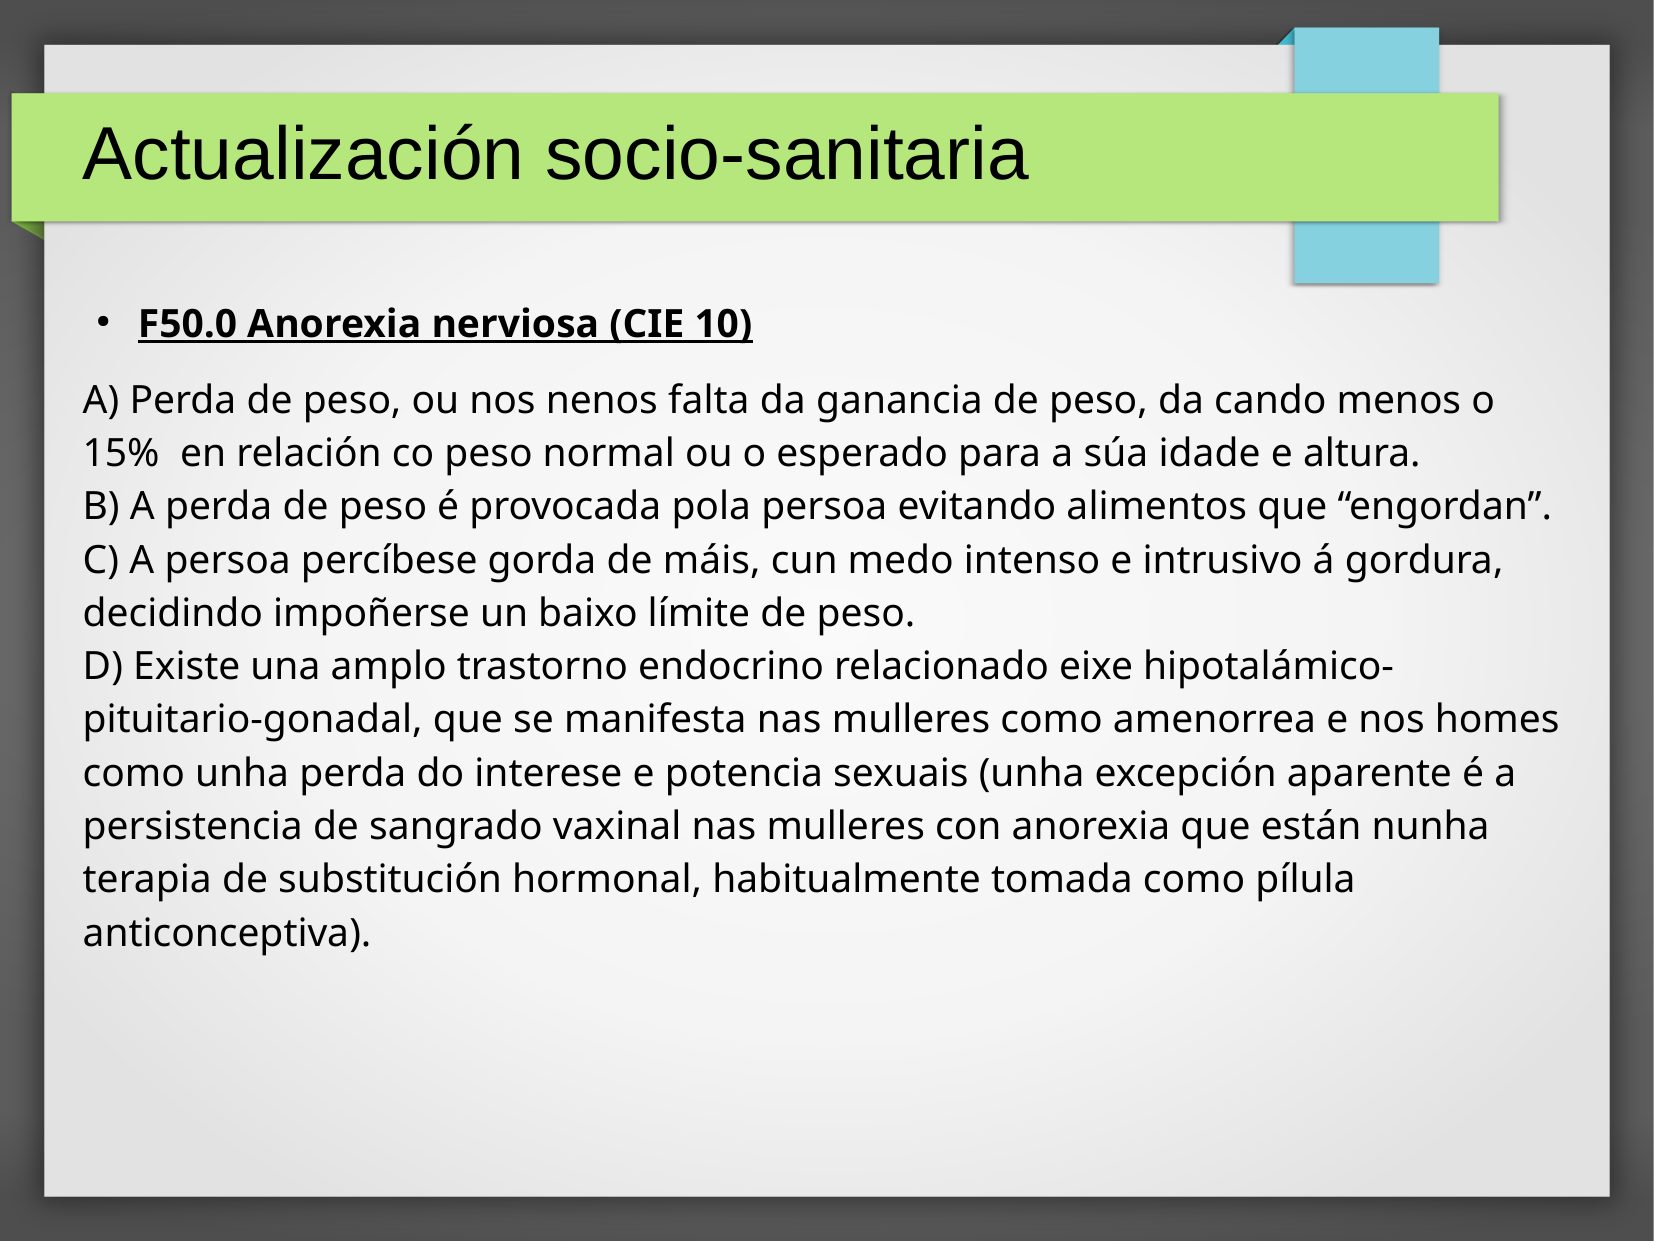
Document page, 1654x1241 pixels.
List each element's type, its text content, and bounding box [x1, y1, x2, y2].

picture [0, 0, 1654, 1241]
list F50.0 Anorexia nerviosa (CIE 10) A) Perda de peso, ou nos nenos falta da ganancia de peso, da cando menos o 15% en relación co peso normal ou o esperado para a súa idade e altura. B) A perda de peso é provocada pola persoa evitando alimentos que “engordan”. C) A persoa percíbese gorda de máis, cun medo intenso e intrusivo á gordura, decidindo impoñerse un baixo límite de peso. D) Existe una amplo trastorno endocrino relacionado eixe hipotalámico-pituitario-gonadal, que se manifesta nas mulleres como amenorrea e nos homes como unha perda do interese e potencia sexuais (unha excepción aparente é a persistencia de sangrado vaxinal nas mulleres con anorexia que están nunha terapia de substitución hormonal, habitualmente tomada como pílula anticonceptiva). [82, 295, 1571, 1015]
title Actualización socio-sanitaria [82, 94, 1264, 213]
